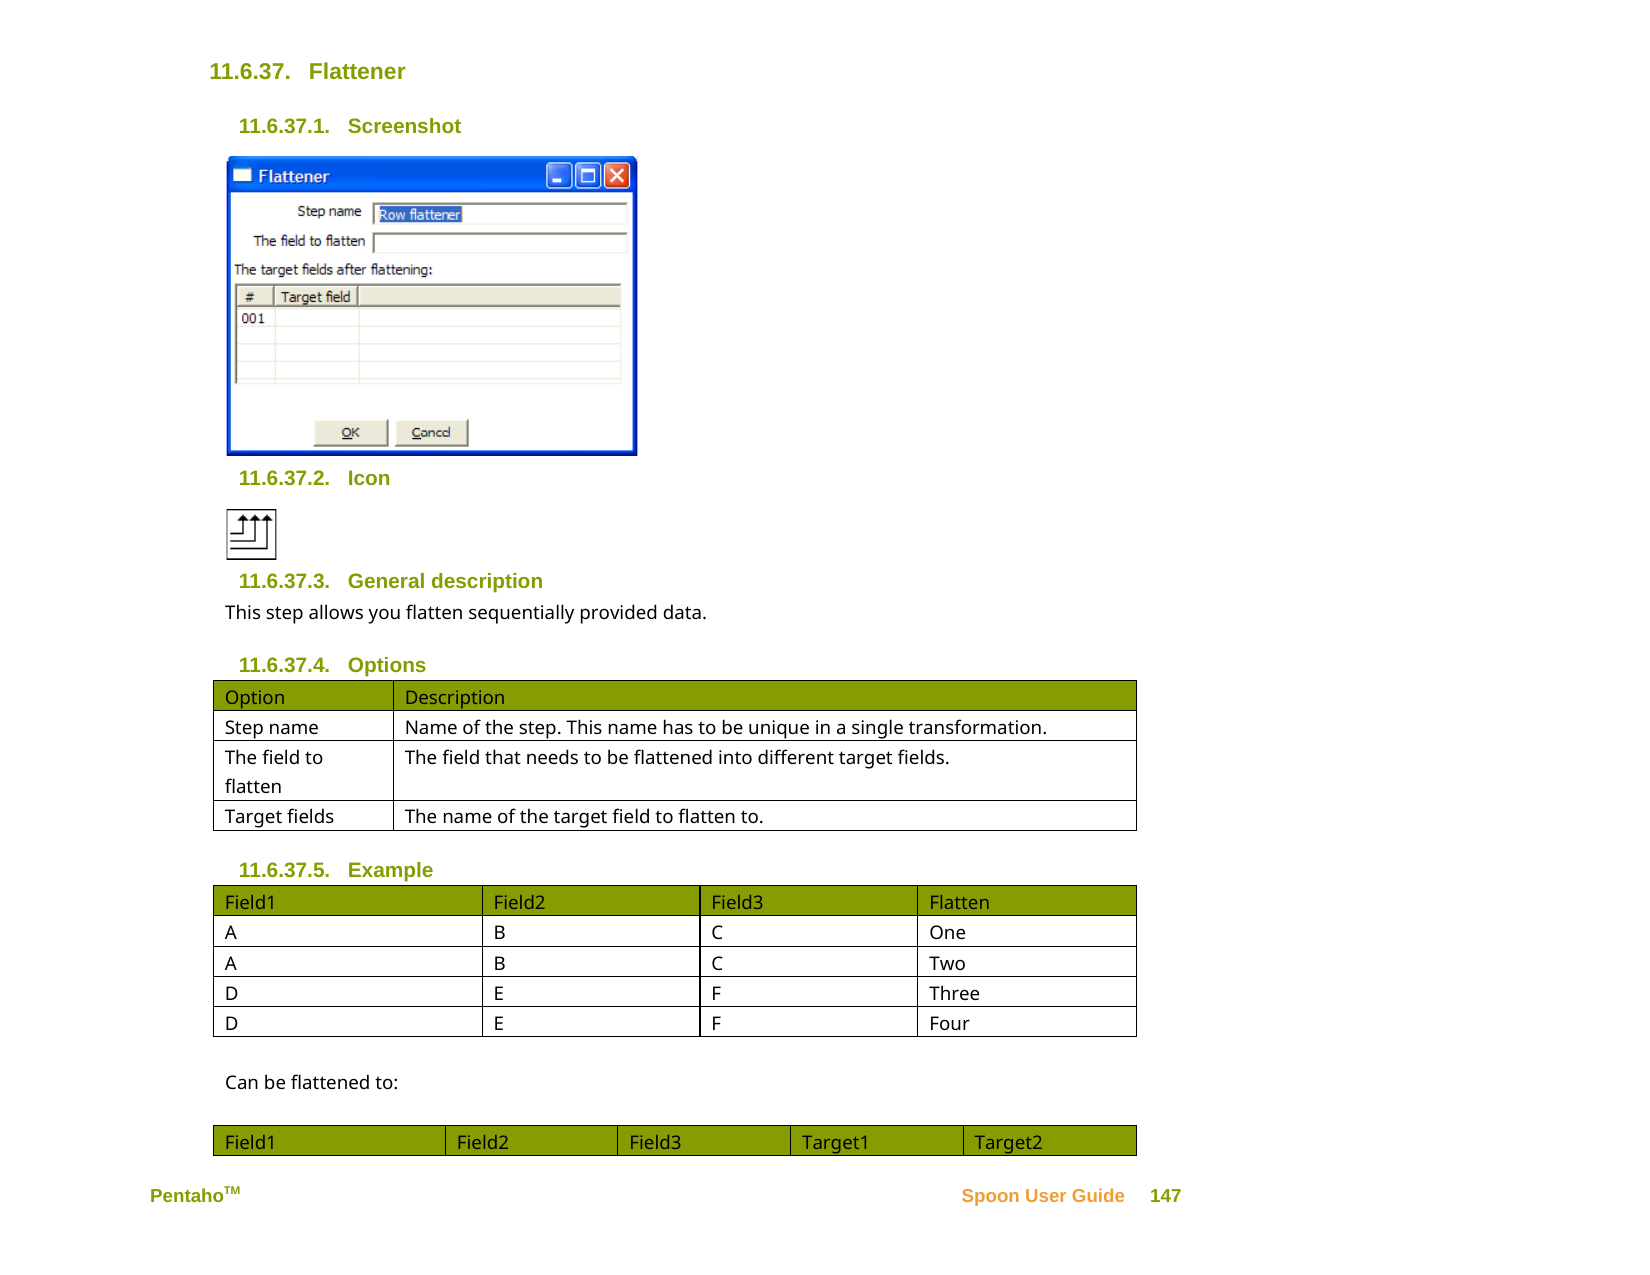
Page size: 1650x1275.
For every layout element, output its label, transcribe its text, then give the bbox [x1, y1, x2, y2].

table_cell The name of the target field to flatten to. [394, 801, 1136, 830]
subtitle Options [239, 644, 1500, 679]
table_cell F [701, 977, 917, 1006]
table_cell C [701, 916, 917, 946]
table_cell E [483, 1007, 699, 1036]
table_cell One [918, 916, 1136, 946]
subtitle General description [239, 566, 1500, 596]
table_cell Three [918, 977, 1136, 1006]
table_cell Name of the step. This name has to be unique in a single transformation. [394, 711, 1136, 740]
table_header Field2 [446, 1126, 617, 1155]
table_cell A [214, 947, 482, 976]
table_cell D [214, 1007, 482, 1036]
table_header Flatten [918, 886, 1136, 915]
table_cell Two [918, 947, 1136, 976]
table_header Field1 [214, 1126, 445, 1155]
table_header Field1 [214, 886, 482, 915]
table_header Field2 [483, 886, 699, 915]
picture [226, 509, 277, 560]
table_header Description [394, 681, 1136, 710]
text Can be flattened to: [225, 1066, 1500, 1096]
table_cell Step name [214, 711, 393, 740]
table_header Target1 [791, 1126, 963, 1155]
table_header Target2 [964, 1126, 1136, 1155]
table_cell The field to flatten [214, 741, 393, 799]
table_cell A [214, 916, 482, 946]
table_cell Four [918, 1007, 1136, 1036]
subtitle Example [239, 850, 1500, 884]
text This step allows you flatten sequentially provided data. [225, 596, 1500, 626]
table_cell E [483, 977, 699, 1006]
table_header Option [214, 681, 393, 710]
subtitle Flattener [209, 52, 1500, 87]
table_cell Target fields [214, 801, 393, 830]
table_cell B [483, 916, 699, 946]
table_header Field3 [618, 1126, 790, 1155]
table_cell C [701, 947, 917, 976]
subtitle Screenshot [239, 106, 1500, 141]
table_cell B [483, 947, 699, 976]
table_cell F [701, 1007, 917, 1036]
subtitle Icon [239, 159, 1500, 492]
table_cell D [214, 977, 482, 1006]
table_cell The field that needs to be flattened into different target fields. [394, 741, 1136, 799]
table_header Field3 [701, 886, 917, 915]
